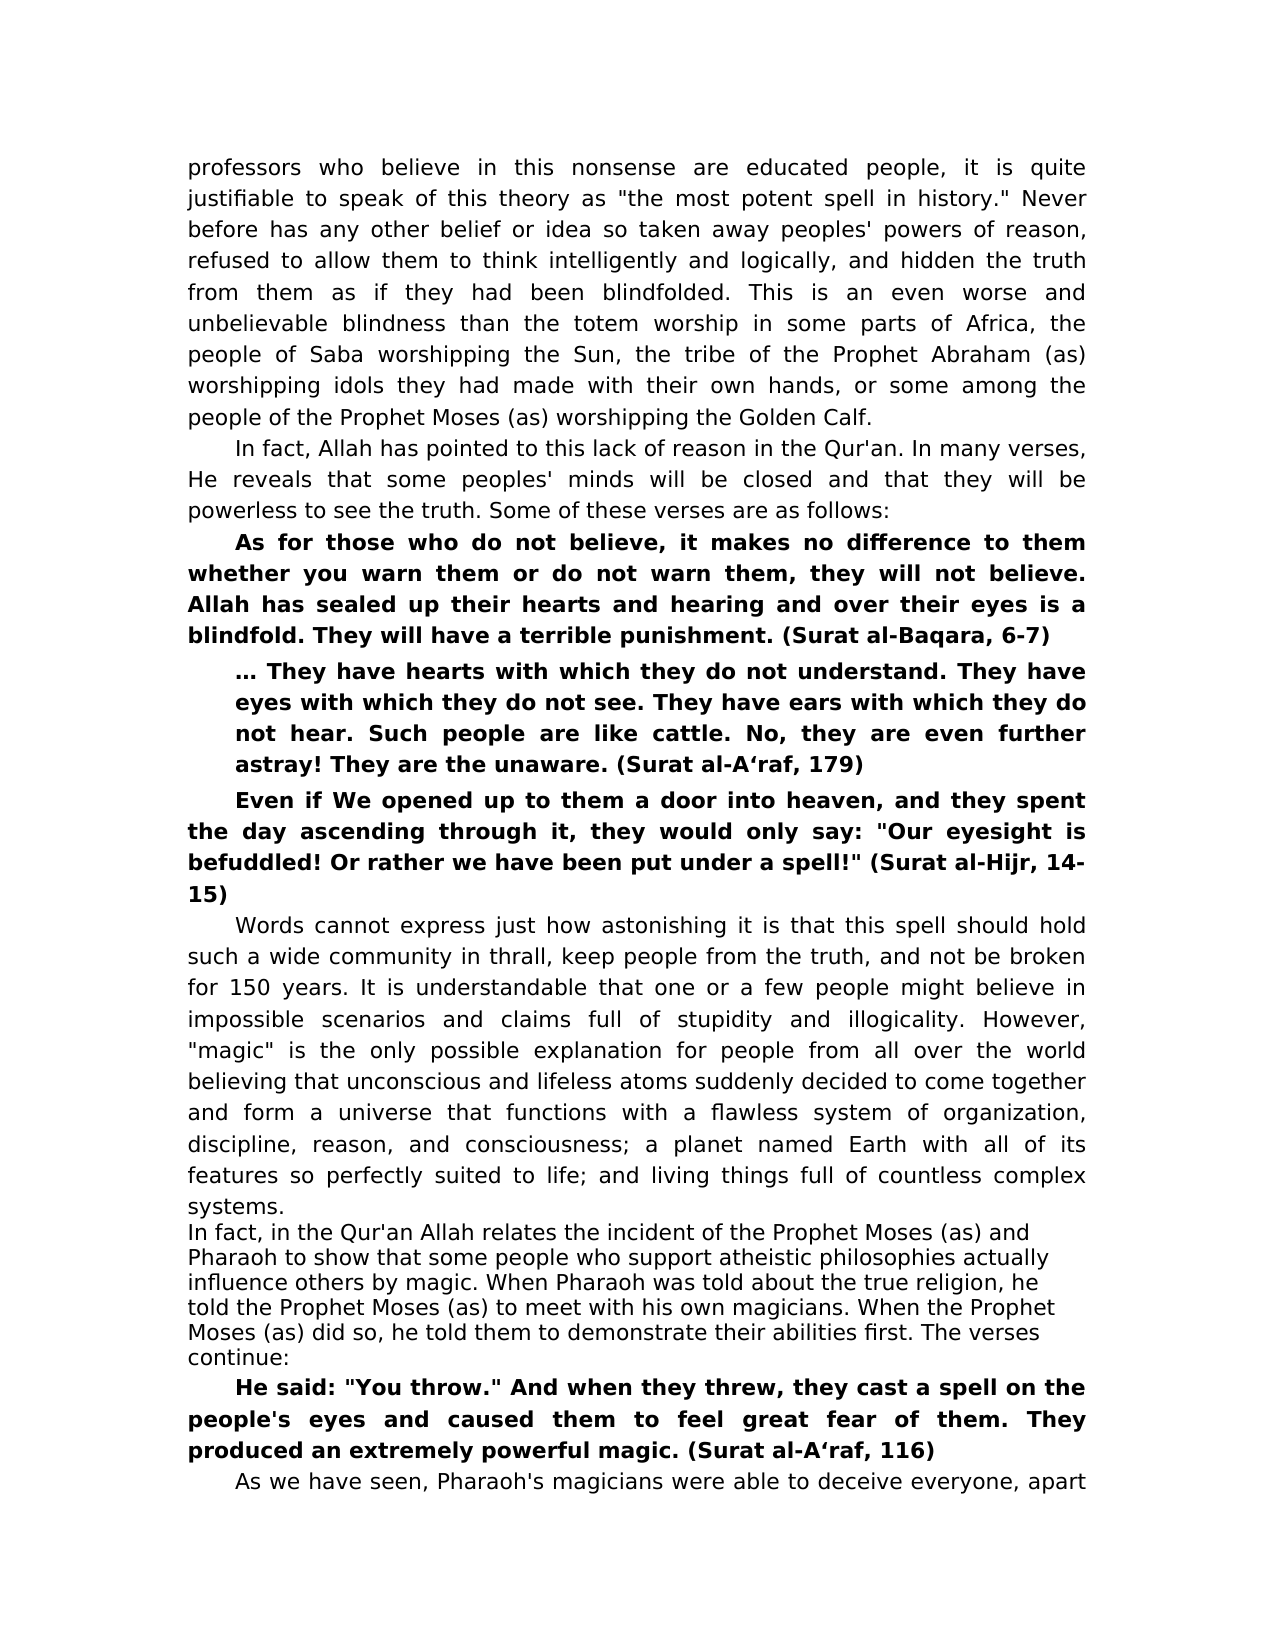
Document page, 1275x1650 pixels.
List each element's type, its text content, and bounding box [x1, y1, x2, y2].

text Words cannot express just how astonishing it is that this spell should hold such a wide community in thrall, keep people from the truth, and not be broken for 150 years. It is understandable that one or a few people might believe in impossible scenarios and claims full of stupidity and illogicality. However, "magic" is the only possible explanation for people from all over the world believing that unconscious and lifeless atoms suddenly decided to come together and form a universe that functions with a flawless system of organization, discipline, reason, and consciousness; a planet named Earth with all of its features so perfectly suited to life; and living things full of countless complex systems. [187, 908, 1087, 1221]
text He said: "You throw." And when they threw, they cast a spell on the people's eyes and caused them to feel great fear of them. They produced an extremely powerful magic. (Surat al-A‘raf, 116) [187, 1371, 1087, 1464]
text As we have seen, Pharaoh's magicians were able to deceive everyone, apart [187, 1464, 1087, 1496]
text Even if We opened up to them a door into heaven, and they spent the day ascending through it, they would only say: "Our eyesight is befuddled! Or rather we have been put under a spell!" (Surat al-Hijr, 14-15) [187, 783, 1087, 908]
text As for those who do not believe, it makes no difference to them whether you warn them or do not warn them, they will not believe. Allah has sealed up their hearts and hearing and over their eyes is a blindfold. They will have a terrible punishment. (Surat al-Baqara, 6-7) [187, 525, 1087, 650]
text … They have hearts with which they do not understand. They have eyes with which they do not see. They have ears with which they do not hear. Such people are like cattle. No, they are even further astray! They are the unaware. (Surat al-A‘raf, 179) [235, 654, 1087, 779]
text professors who believe in this nonsense are educated people, it is quite justifiable to speak of this theory as "the most potent spell in history." Never before has any other belief or idea so taken away peoples' powers of reason, refused to allow them to think intelligently and logically, and hidden the truth from them as if they had been blindfolded. This is an even worse and unbelievable blindness than the totem worship in some parts of Africa, the people of Saba worshipping the Sun, the tribe of the Prophet Abraham (as) worshipping idols they had made with their own hands, or some among the people of the Prophet Moses (as) worshipping the Golden Calf. [187, 150, 1087, 431]
text In fact, Allah has pointed to this lack of reason in the Qur'an. In many verses, He reveals that some peoples' minds will be closed and that they will be powerless to see the truth. Some of these verses are as follows: [187, 431, 1087, 525]
text In fact, in the Qur'an Allah relates the incident of the Prophet Moses (as) and Pharaoh to show that some people who support atheistic philosophies actually influence others by magic. When Pharaoh was told about the true religion, he told the Prophet Moses (as) to meet with his own magicians. When the Prophet Moses (as) did so, he told them to demonstrate their abilities first. The verses continue: [187, 1221, 1087, 1371]
